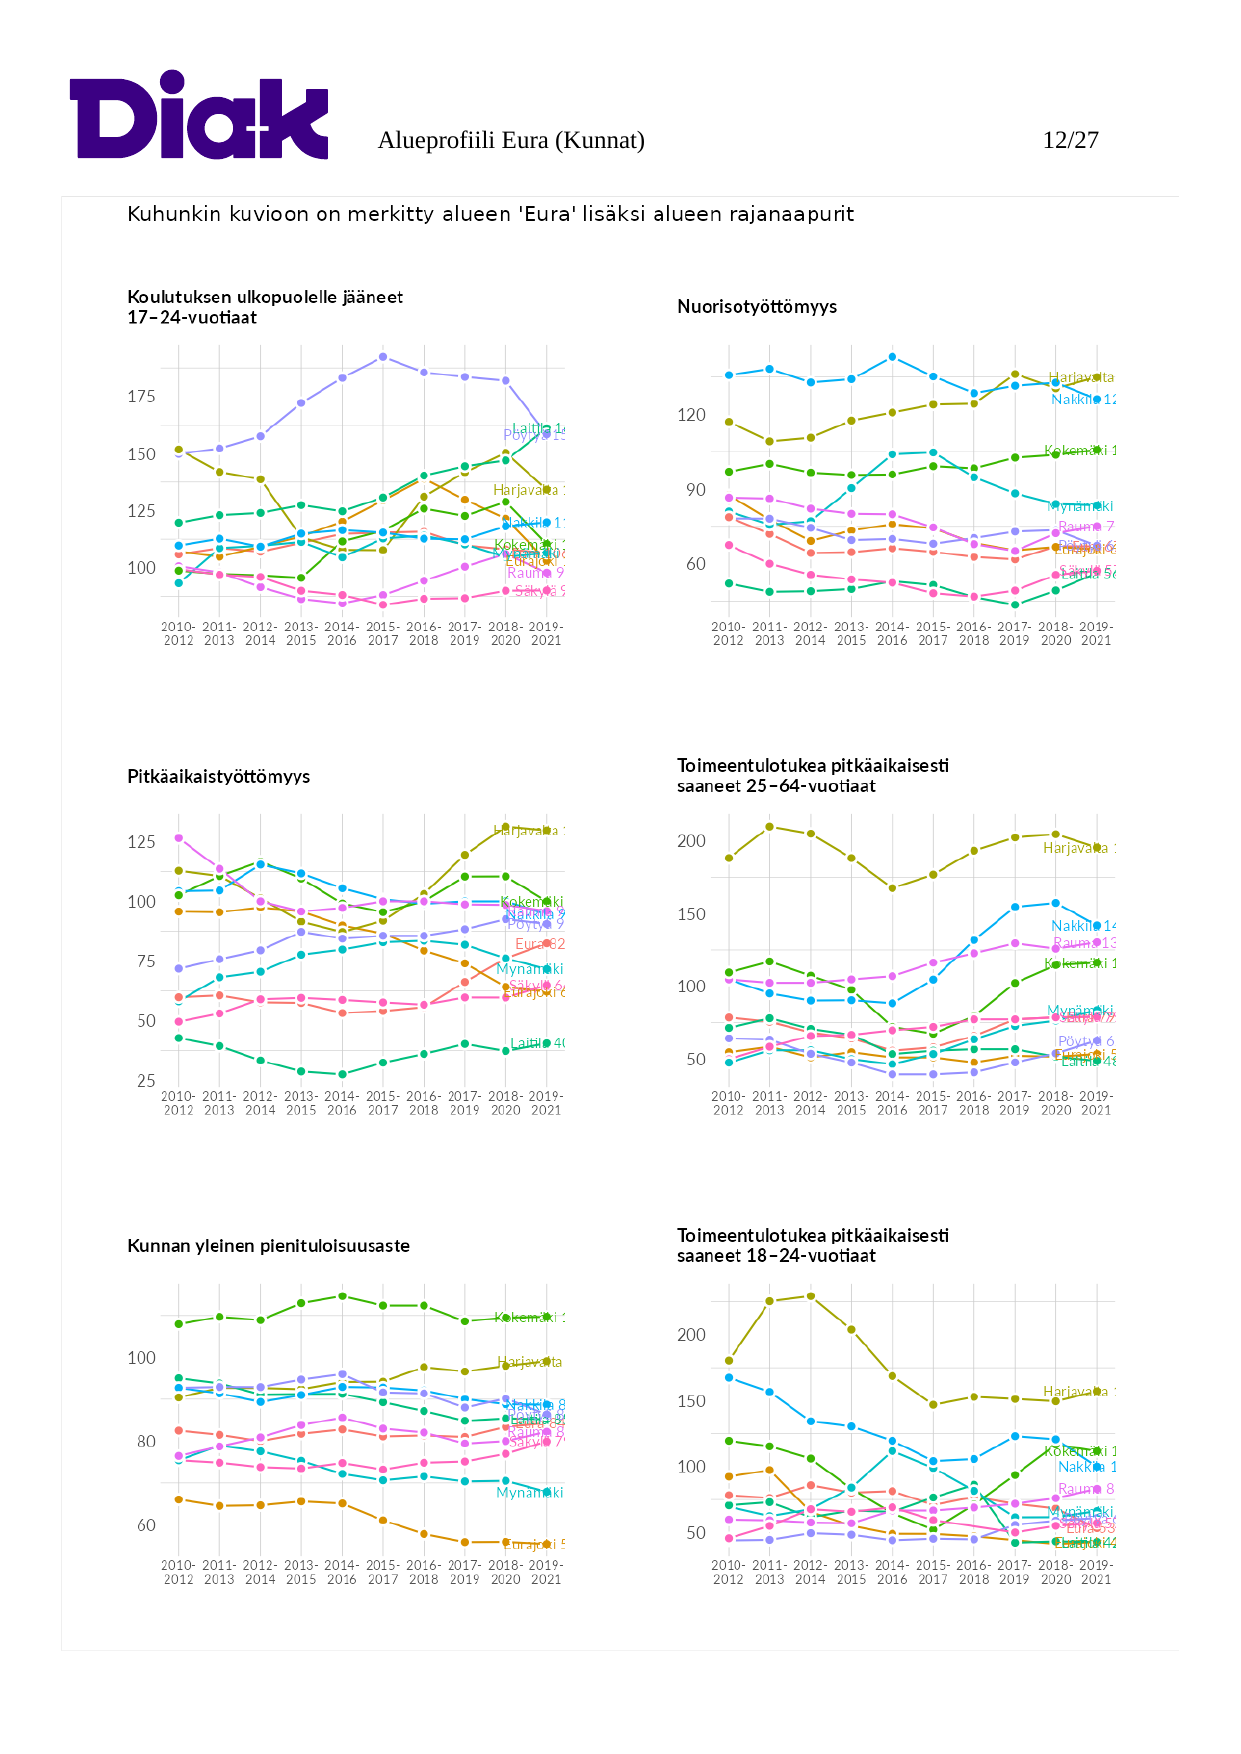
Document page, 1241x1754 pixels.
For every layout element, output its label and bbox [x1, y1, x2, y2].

picture [61, 196, 1179, 1651]
